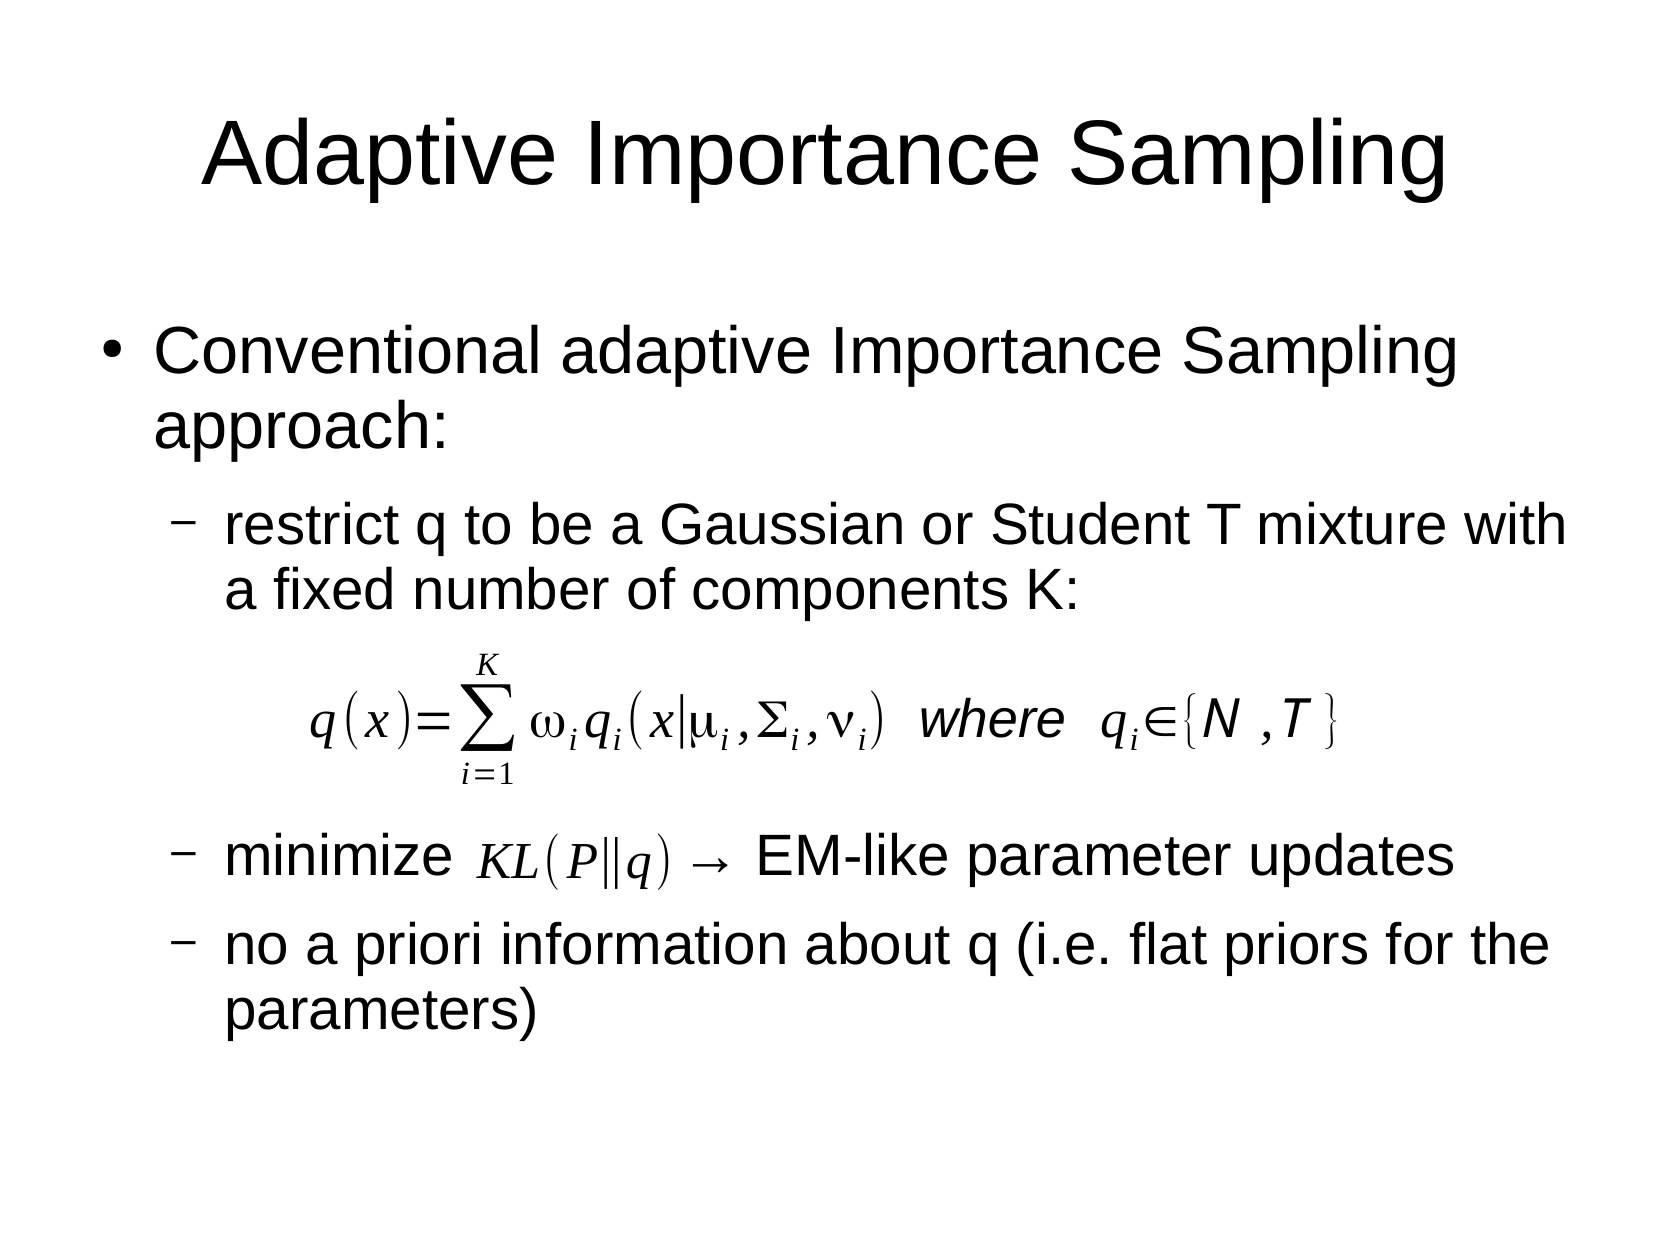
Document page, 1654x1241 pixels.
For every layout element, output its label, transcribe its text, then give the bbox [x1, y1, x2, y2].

list Conventional adaptive Importance Sampling approach: restrict q to be a Gaussian or Student T mixture with a fixed number of components K: minimize → EM-like parameter updates no a priori information about q (i.e. flat priors for the parameters) [82, 312, 1571, 1182]
chart [303, 645, 1351, 793]
chart [467, 830, 679, 894]
title Adaptive Importance Sampling [82, 49, 1571, 257]
